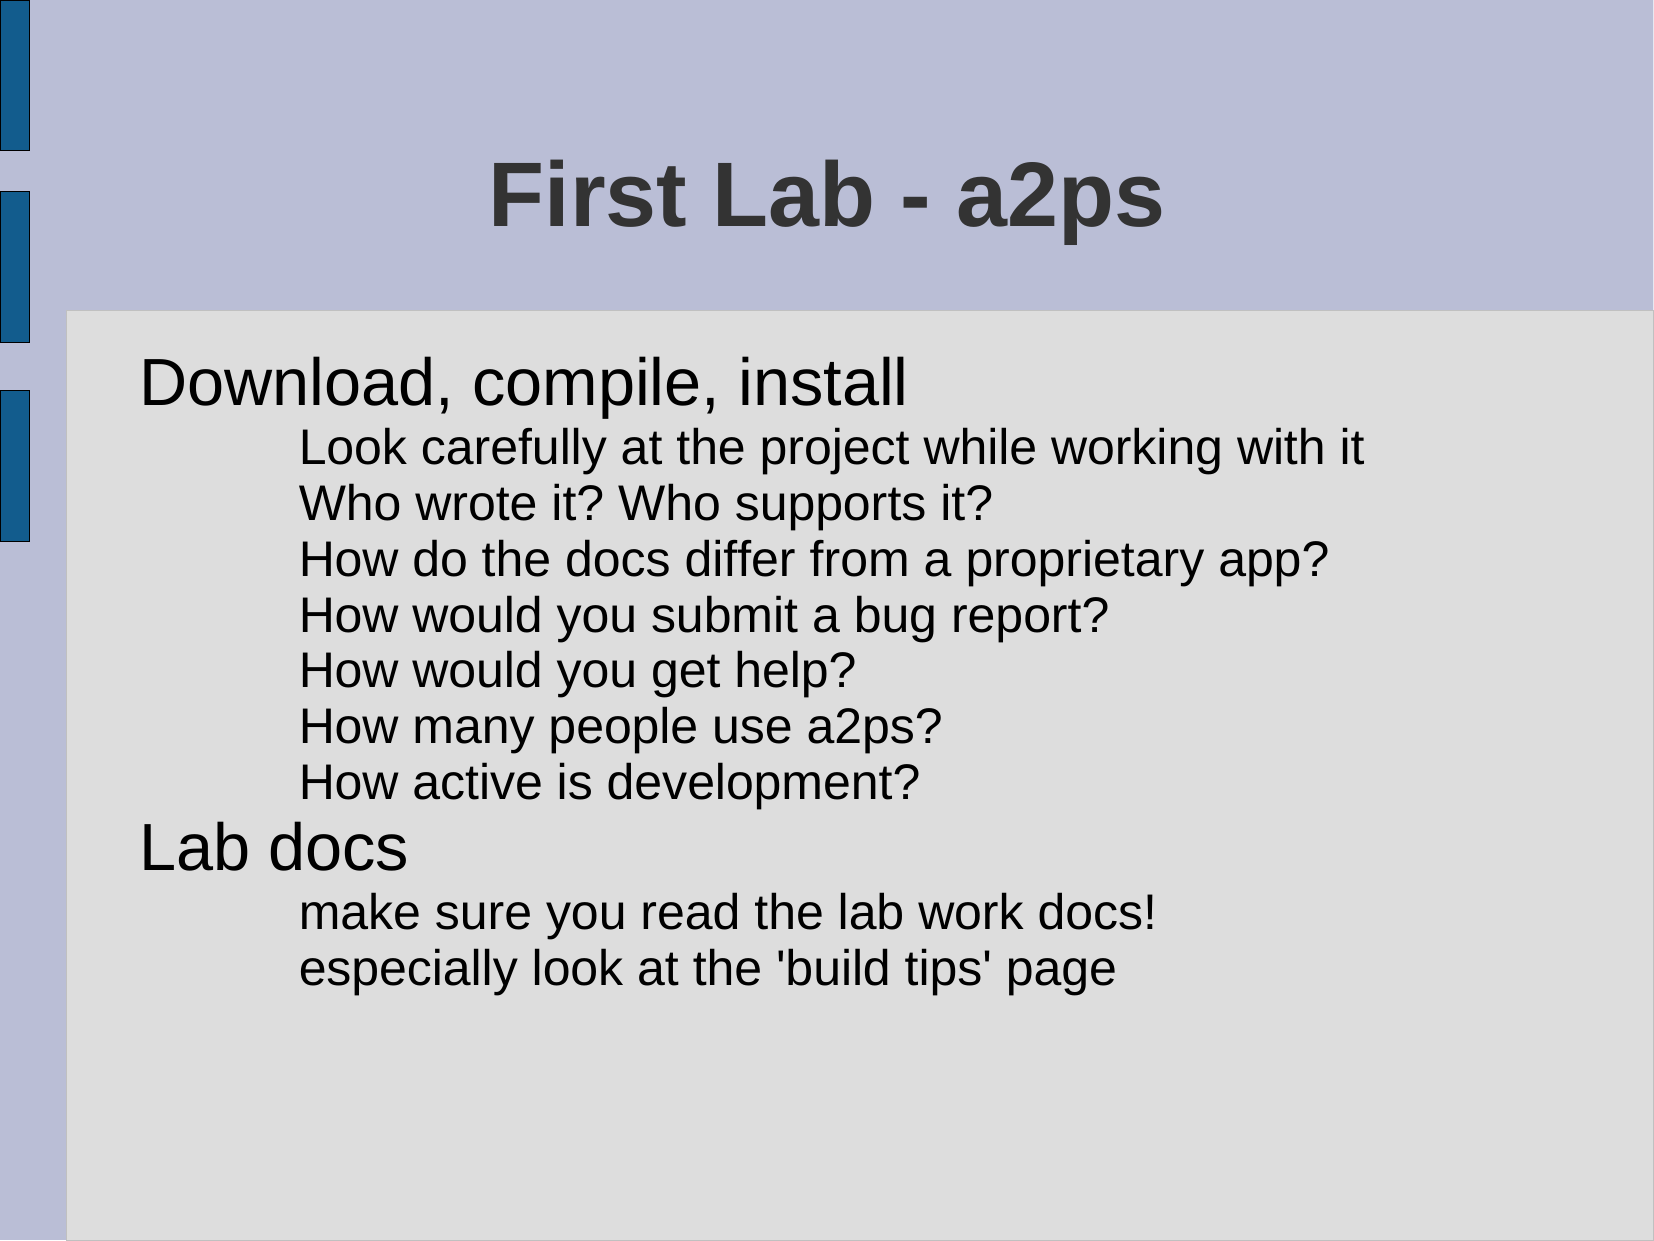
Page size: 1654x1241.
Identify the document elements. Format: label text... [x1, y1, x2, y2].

title First Lab - a2ps [121, 98, 1534, 291]
list Download, compile, install Look carefully at the project while working with it Who wrote it? Who supports it? How do the docs differ from a proprietary app? How would you submit a bug report? How would you get help? How many people use a2ps? How active is development? Lab docs make sure you read the lab work docs! especially look at the 'build tips' page [121, 344, 1534, 1112]
